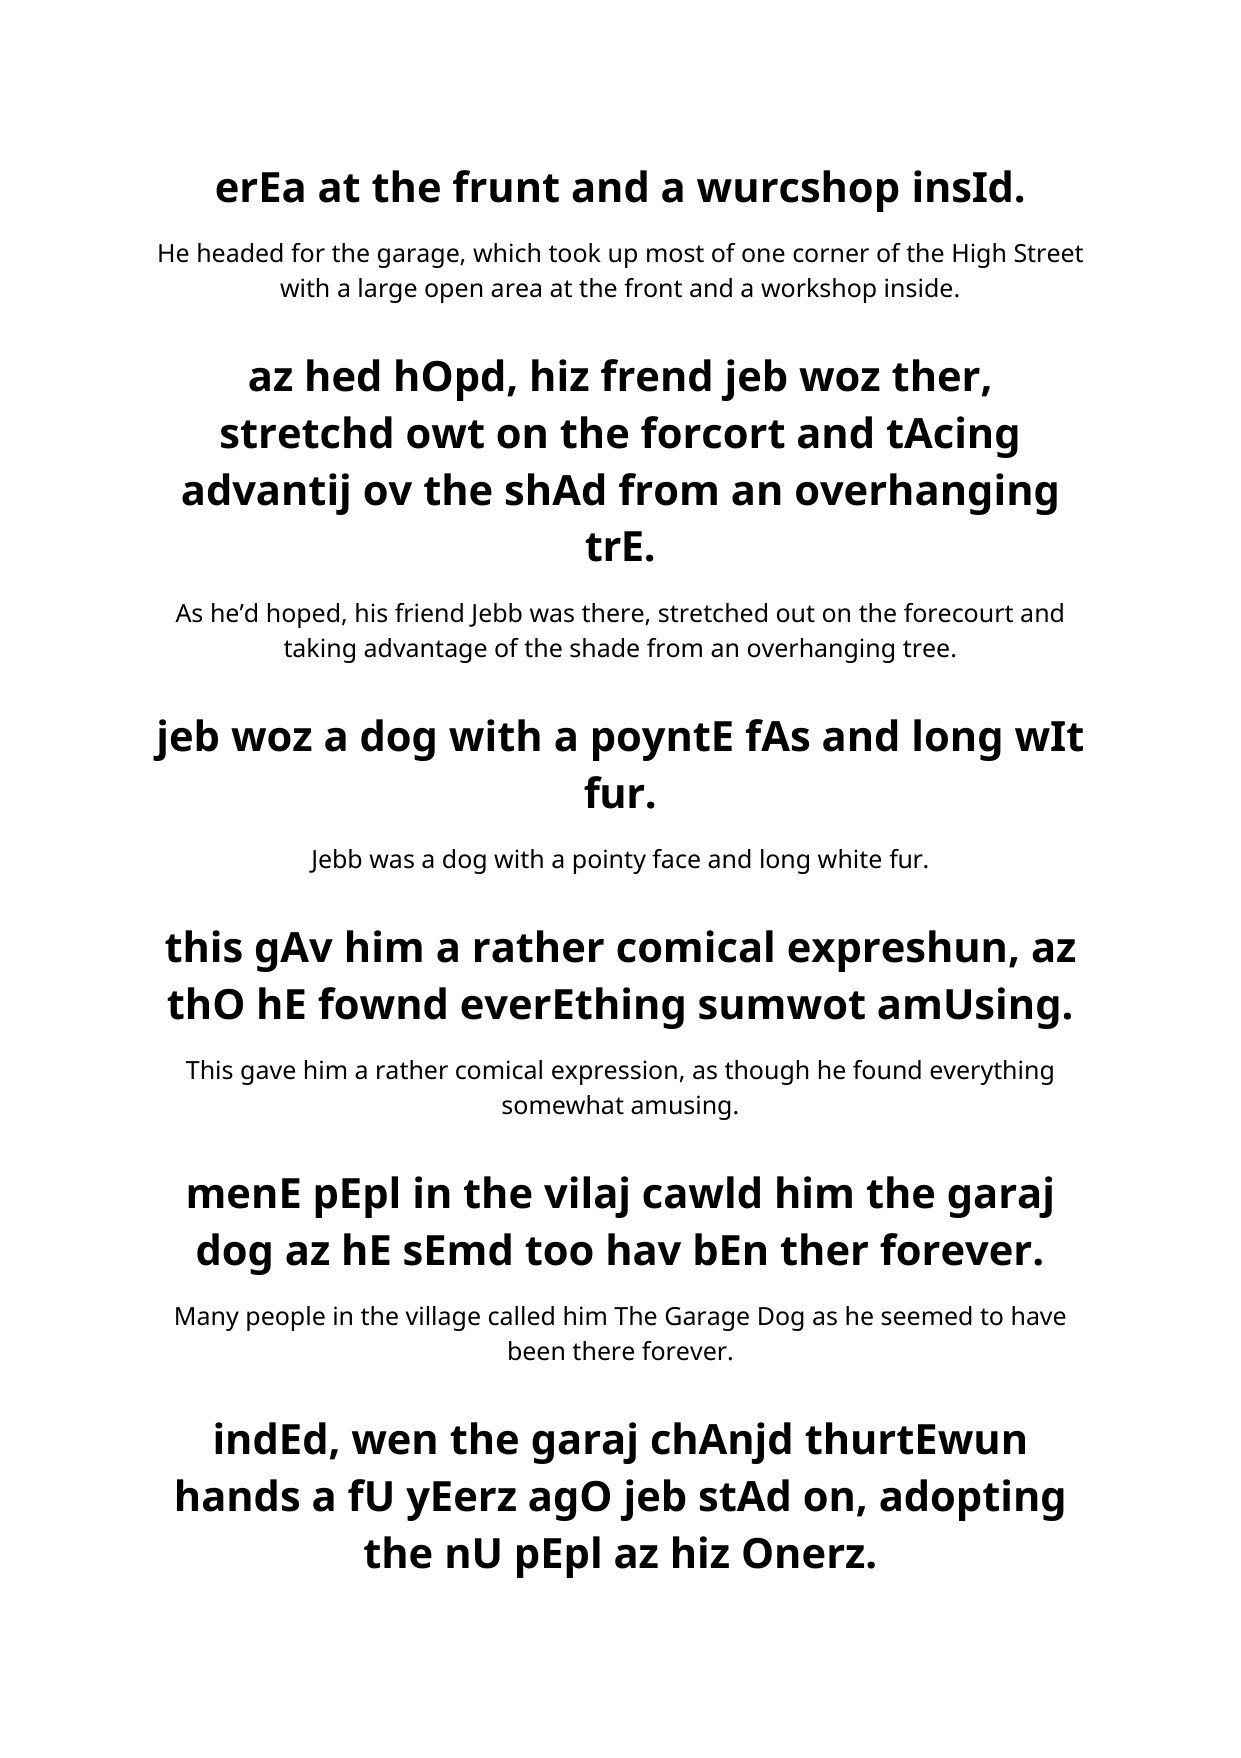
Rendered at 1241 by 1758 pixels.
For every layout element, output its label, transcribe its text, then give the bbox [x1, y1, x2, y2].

text erEa at the frunt and a wurcshop insId. [133, 158, 1107, 215]
subtitle indEd, wen the garaj chAnjd thurtEwun hands a fU yEerz agO jeb stAd on, adopting the nU pEpl az hiz Onerz. [151, 1410, 1090, 1580]
subtitle az hed hOpd, hiz frend jeb woz ther, stretchd owt on the forcort and tAcing advantij ov the shAd from an overhanging trE. [158, 347, 1082, 574]
text He headed for the garage, which took up most of one corner of the High Street with a large open area at the front and a workshop inside. [152, 236, 1088, 305]
text As he’d hoped, his friend Jebb was there, stretched out on the forecourt and taking advantage of the shade from an overhanging tree. [152, 596, 1088, 665]
text Jebb was a dog with a pointy face and long white fur. [133, 842, 1107, 876]
subtitle jeb woz a dog with a poyntE fAs and long wIt fur. [149, 707, 1091, 821]
text This gave him a rather comical expression, as though he found everything somewhat amusing. [149, 1053, 1091, 1122]
text Many people in the village called him The Garage Dog as he seemed to have been there forever. [153, 1299, 1087, 1368]
subtitle this gAv him a rather comical expreshun, az thO hE fownd everEthing sumwot amUsing. [153, 918, 1087, 1032]
subtitle menE pEpl in the vilaj cawld him the garaj dog az hE sEmd too hav bEn ther forever. [147, 1164, 1093, 1278]
